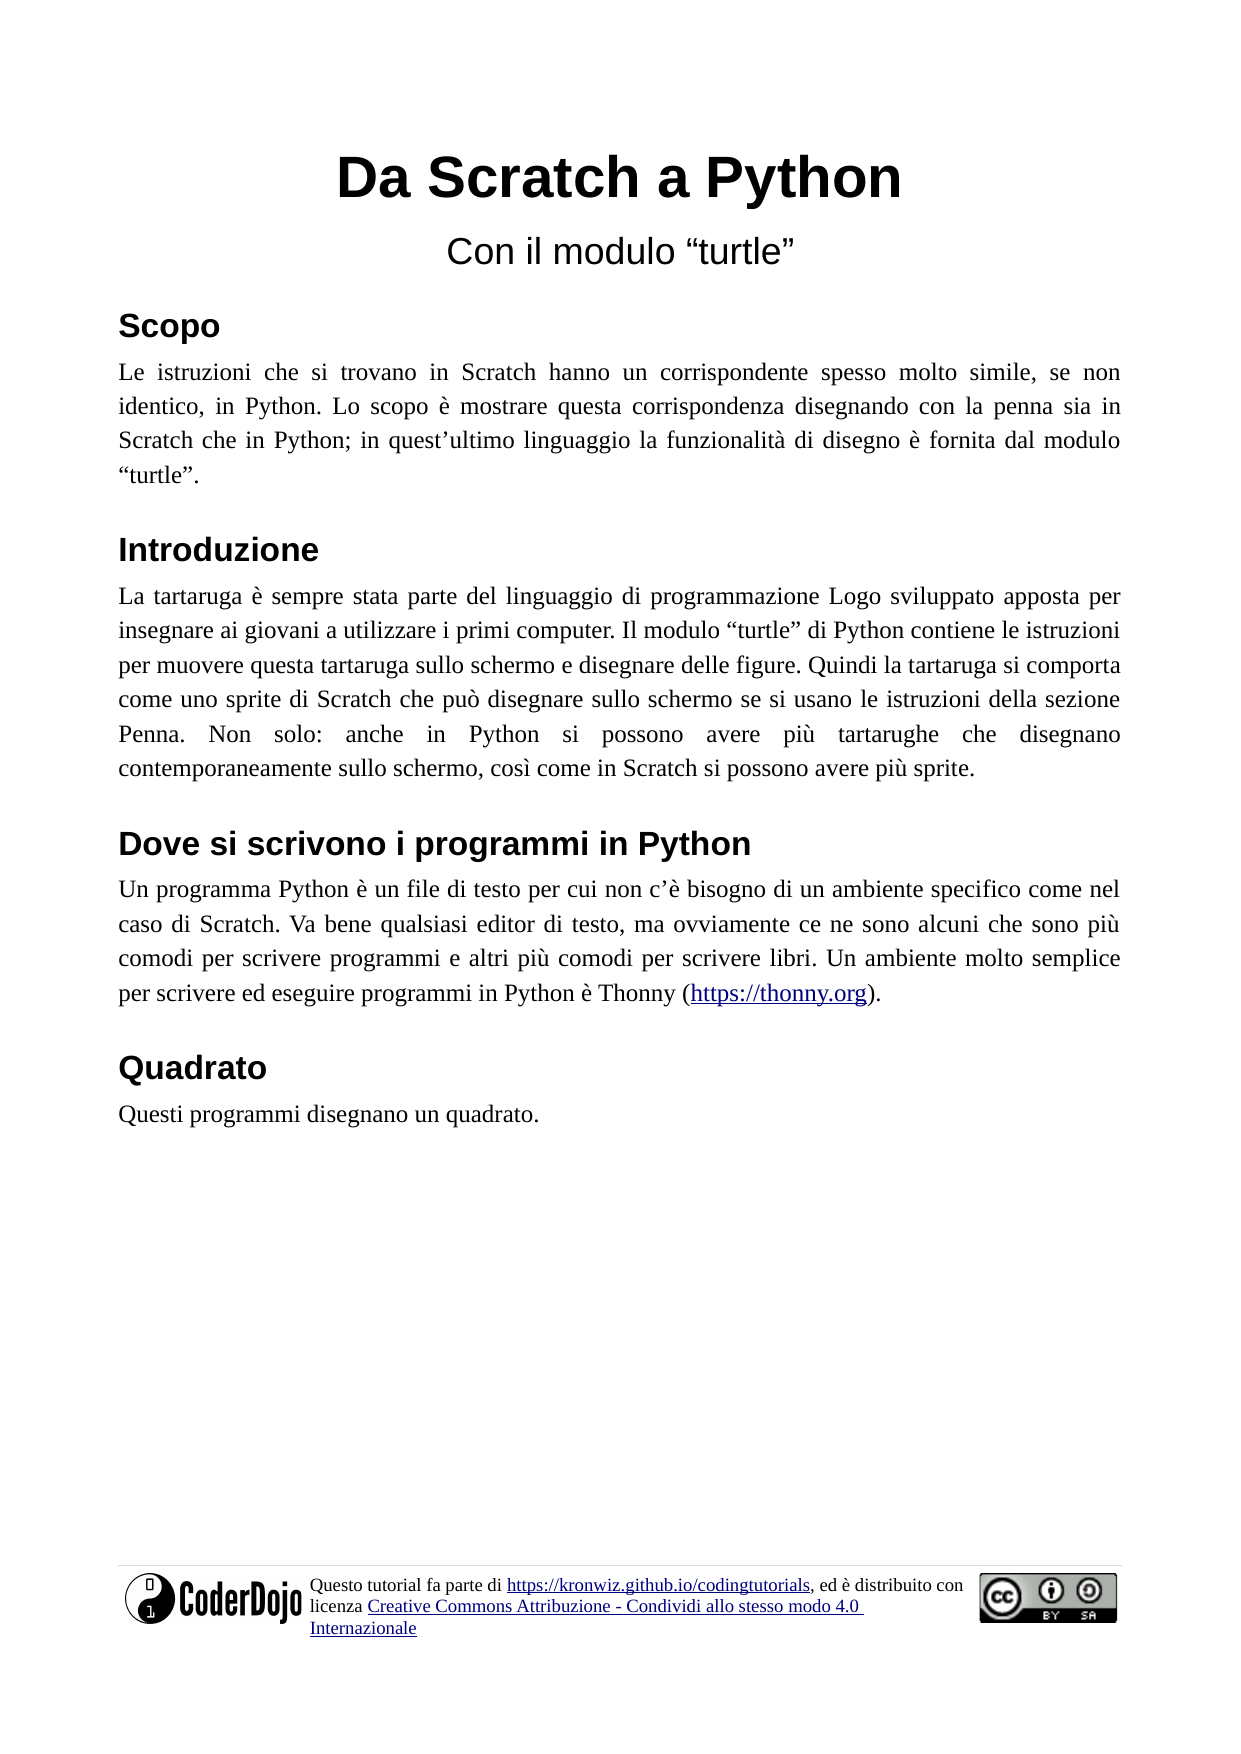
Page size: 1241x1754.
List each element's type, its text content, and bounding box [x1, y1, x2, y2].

subtitle Con il modulo “turtle” [118, 229, 1122, 272]
subtitle Scopo [118, 305, 1122, 344]
subtitle Introduzione [118, 530, 1122, 568]
text Le istruzioni che si trovano in Scratch hanno un corrispondente spesso molto simile, se non identico, in Python. Lo scopo è mostrare questa corrispondenza disegnando con la penna sia in Scratch che in Python; in quest’ultimo linguaggio la funzionalità di disegno è fornita dal modulo “turtle”. [118, 357, 1122, 489]
subtitle Quadrato [118, 1048, 1122, 1086]
text Un programma Python è un file di testo per cui non c’è bisogno di un ambiente specifico come nel caso di Scratch. Va bene qualsiasi editor di testo, ma ovviamente ce ne sono alcuni che sono più comodi per scrivere programmi e altri più comodi per scrivere libri. Un ambiente molto semplice per scrivere ed eseguire programmi in Python è Thonny (https://thonny.org). [118, 874, 1122, 1007]
picture [125, 1573, 302, 1624]
subtitle Dove si scrivono i programmi in Python [118, 823, 1122, 862]
text La tartaruga è sempre stata parte del linguaggio di programmazione Logo sviluppato apposta per insegnare ai giovani a utilizzare i primi computer. Il modulo “turtle” di Python contiene le istruzioni per muovere questa tartaruga sullo schermo e disegnare delle figure. Quindi la tartaruga si comporta come uno sprite di Scratch che può disegnare sullo schermo se si usano le istruzioni della sezione Penna. Non solo: anche in Python si possono avere più tartarughe che disegnano contemporaneamente sullo schermo, così come in Scratch si possono avere più sprite. [118, 581, 1122, 782]
title Da Scratch a Python [118, 143, 1122, 210]
picture [979, 1573, 1118, 1623]
text Questi programmi disegnano un quadrato. [118, 1099, 1122, 1128]
